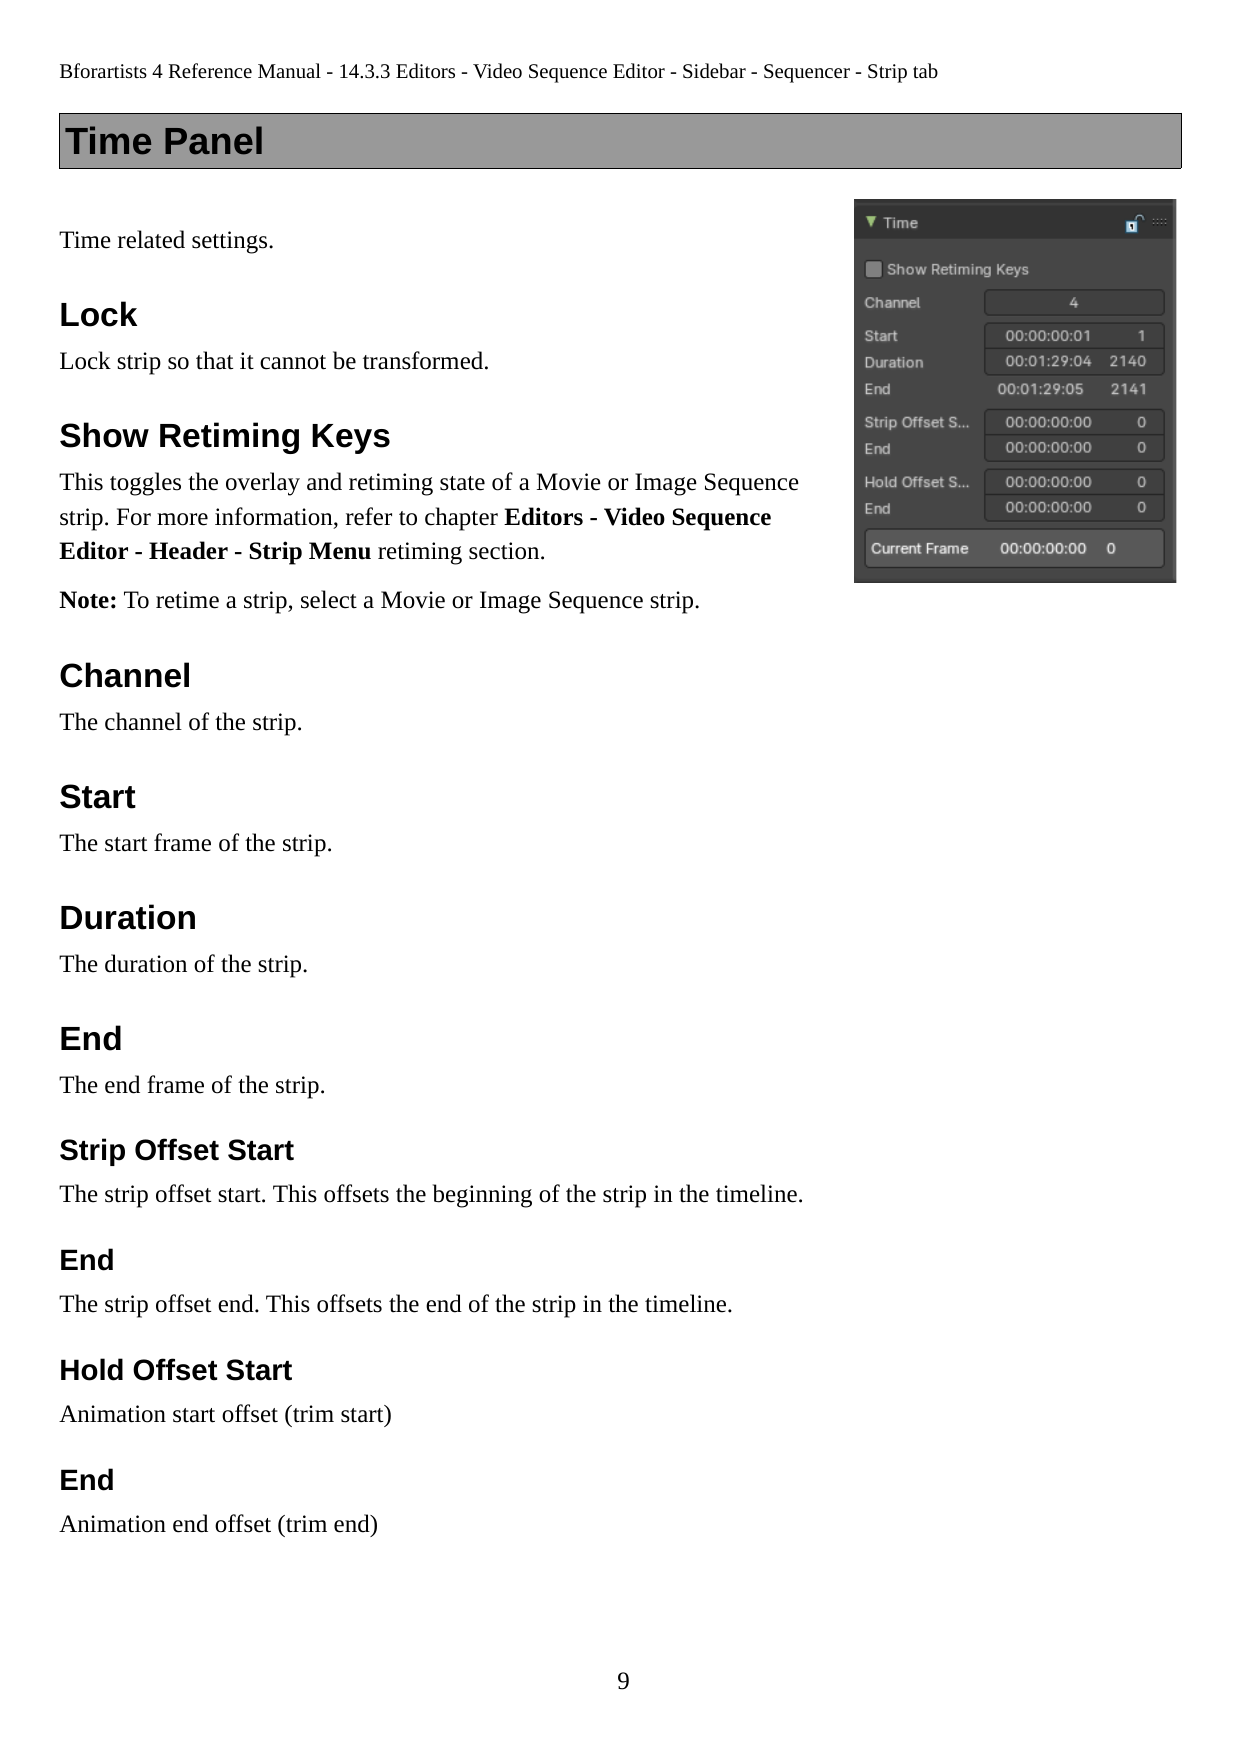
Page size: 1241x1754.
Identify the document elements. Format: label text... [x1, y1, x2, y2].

text Note: To retime a strip, select a Movie or Image Sequence strip. [59, 586, 1181, 614]
text The duration of the strip. [59, 949, 1181, 977]
text Time related settings. [59, 225, 854, 254]
subtitle Start [59, 776, 1181, 815]
subtitle End [59, 1243, 1181, 1277]
text The start frame of the strip. [59, 828, 1181, 856]
subtitle Lock [59, 295, 854, 334]
subtitle Hold Offset Start [59, 1353, 1181, 1387]
subtitle Strip Offset Start [59, 1133, 1181, 1167]
subtitle [1177, 295, 1181, 334]
text Animation end offset (trim end) [59, 1509, 1181, 1538]
table_header Time Panel [60, 114, 1181, 168]
subtitle End [59, 1463, 1181, 1497]
subtitle Channel [59, 655, 1181, 694]
text This toggles the overlay and retiming state of a Movie or Image Sequence strip. For more information, refer to chapter Editors - Video Sequence Editor - Header - Strip Menu retiming section. [59, 467, 854, 565]
text Lock strip so that it cannot be transformed. [59, 346, 854, 375]
picture [854, 199, 1177, 583]
text The strip offset start. This offsets the beginning of the strip in the timeline. [59, 1179, 1181, 1208]
subtitle Show Retiming Keys [59, 416, 854, 455]
text The end frame of the strip. [59, 1070, 1181, 1098]
subtitle Duration [59, 897, 1181, 936]
text The channel of the strip. [59, 707, 1181, 735]
subtitle End [59, 1018, 1181, 1057]
text The strip offset end. This offsets the end of the strip in the timeline. [59, 1289, 1181, 1318]
text Animation start offset (trim start) [59, 1399, 1181, 1428]
